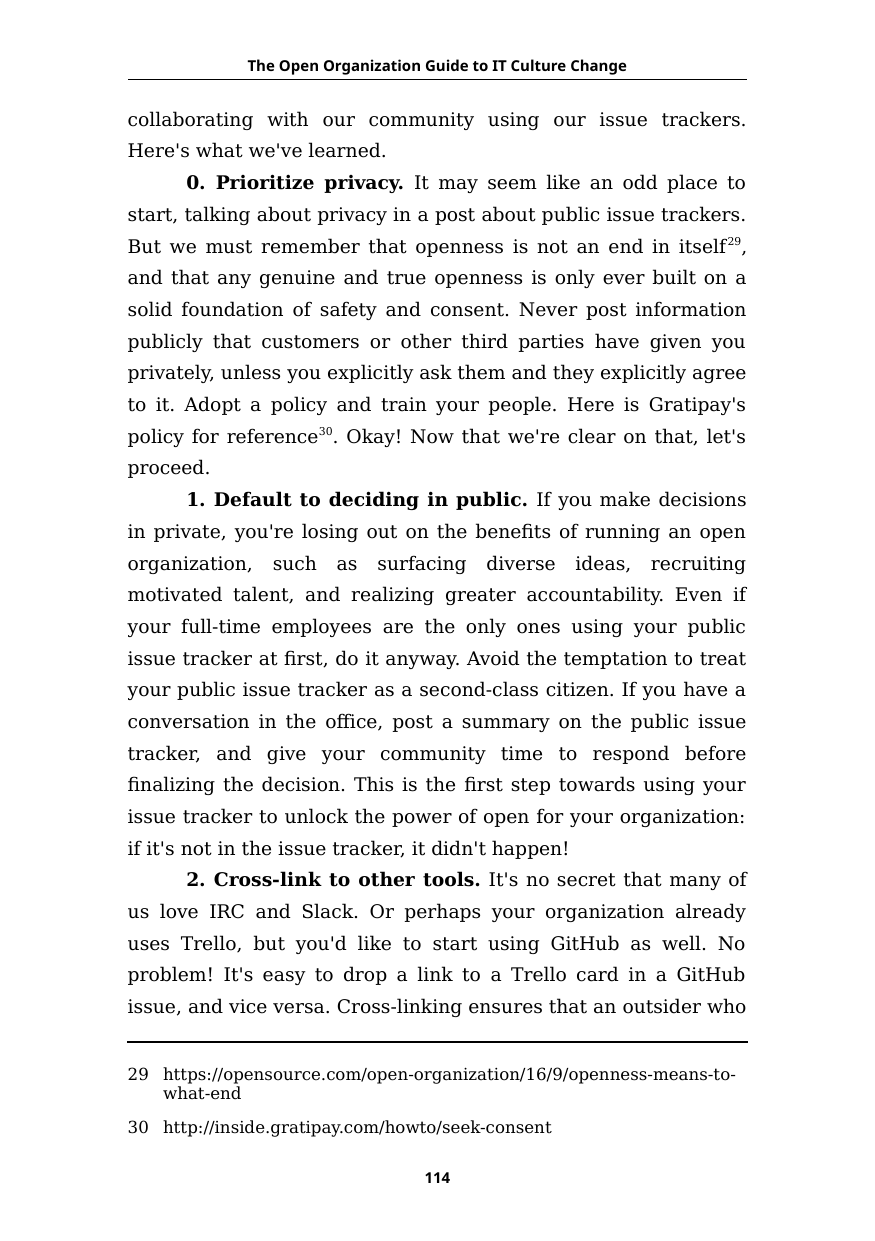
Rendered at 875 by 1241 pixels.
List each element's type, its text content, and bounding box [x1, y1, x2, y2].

text https://opensource.com/open-organization/16/9/openness-means-to-what-end [127, 1064, 747, 1103]
text 0. Prioritize privacy. It may seem like an odd place to start, talking about privacy in a post about public issue trackers. But we must remember that openness is not an end in itself, and that any genuine and true openness is only ever built on a solid foundation of safety and consent. Never post information publicly that customers or other third parties have given you privately, unless you explicitly ask them and they explicitly agree to it. Adopt a policy and train your people. Here is Gratipay's policy for reference. Okay! Now that we're clear on that, let's proceed. [127, 172, 747, 479]
text collaborating with our community using our issue trackers. Here's what we've learned. [127, 109, 747, 162]
text 1. Default to deciding in public. If you make decisions in private, you're losing out on the benefits of running an open organization, such as surfacing diverse ideas, recruiting motivated talent, and realizing greater accountability. Even if your full-time employees are the only ones using your public issue tracker at first, do it anyway. Avoid the temptation to treat your public issue tracker as a second-class citizen. If you have a conversation in the office, post a summary on the public issue tracker, and give your community time to respond before finalizing the decision. This is the first step towards using your issue tracker to unlock the power of open for your organization: if it's not in the issue tracker, it didn't happen! [127, 489, 747, 859]
text http://inside.gratipay.com/howto/seek-consent [127, 1118, 747, 1138]
text 2. Cross-link to other tools. It's no secret that many of us love IRC and Slack. Or perhaps your organization already uses Trello, but you'd like to start using GitHub as well. No problem! It's easy to drop a link to a Trello card in a GitHub issue, and vice versa. Cross-linking ensures that an outsider who [127, 869, 747, 1018]
